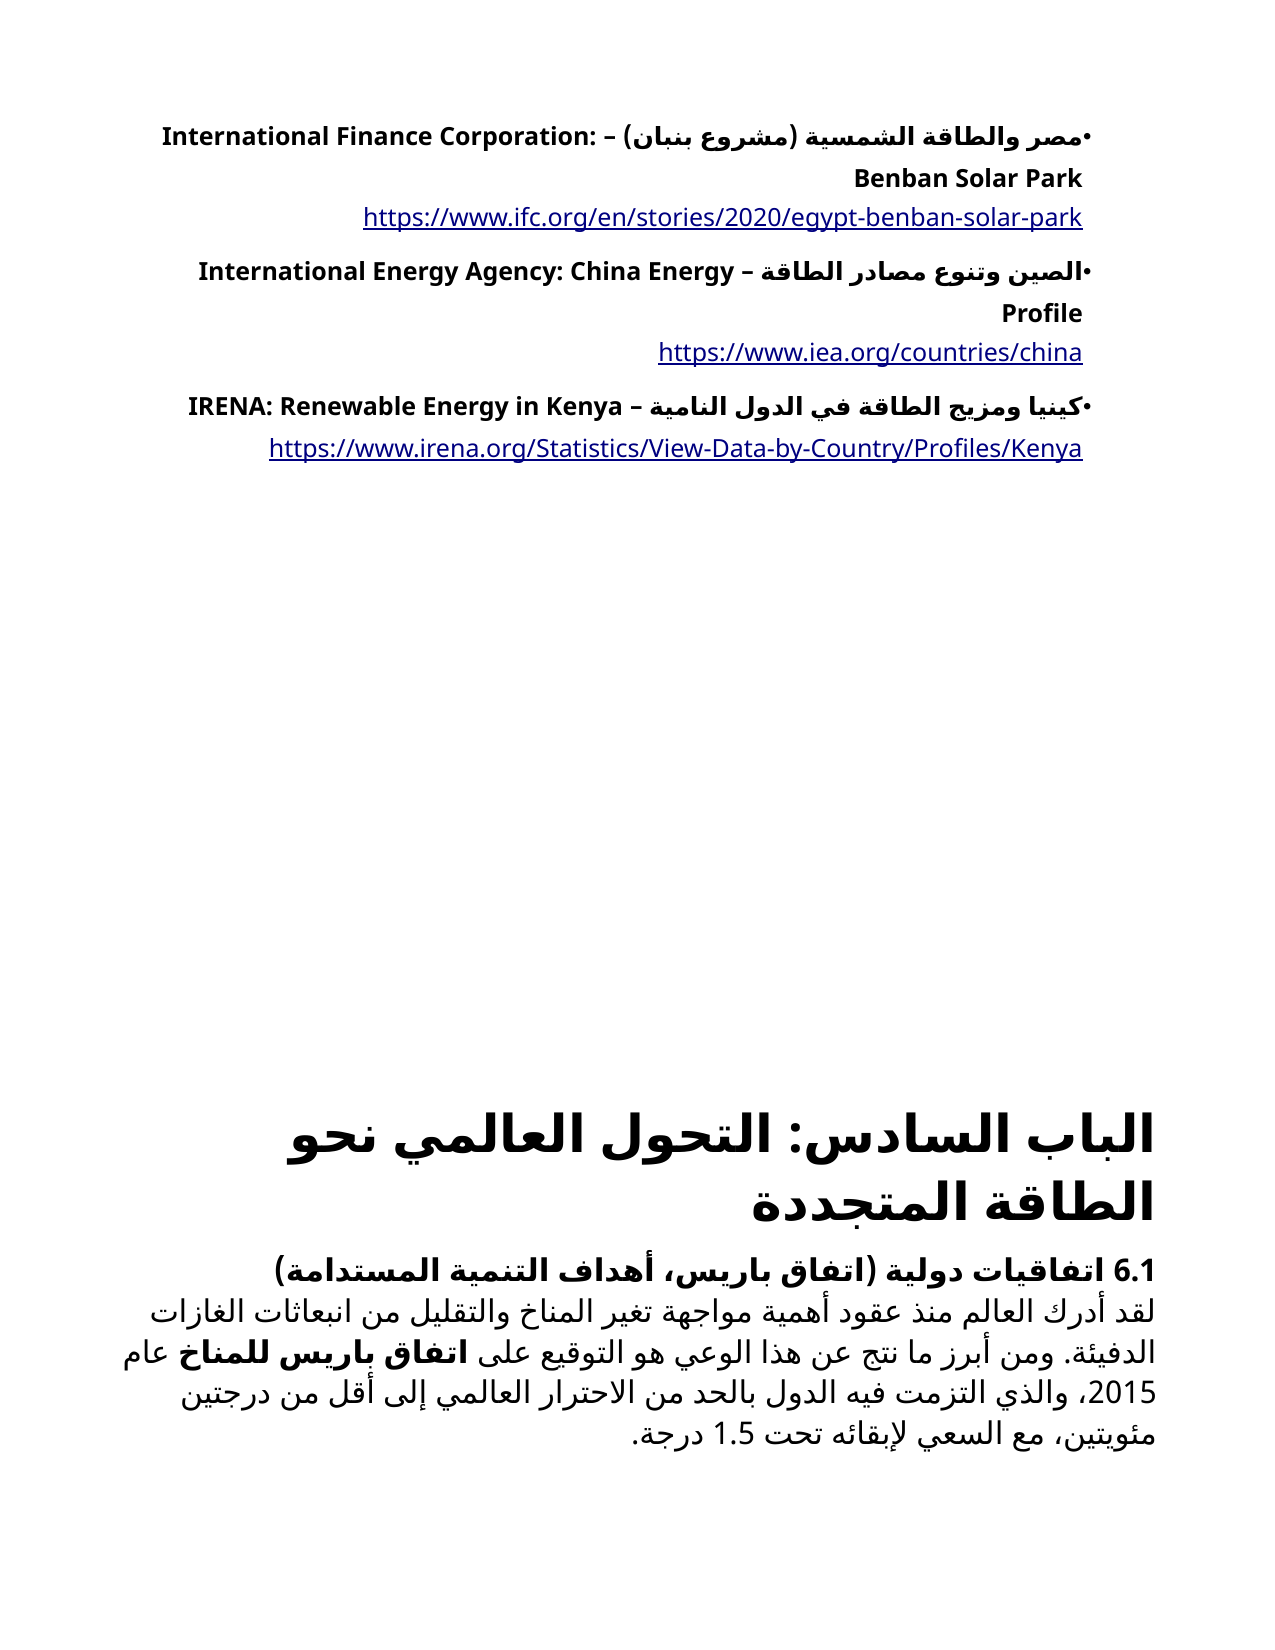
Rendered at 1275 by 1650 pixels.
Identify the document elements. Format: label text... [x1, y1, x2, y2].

list مصر والطاقة الشمسية (مشروع بنبان) – International Finance Corporation: Benban Solar Park https://www.ifc.org/en/stories/2020/egypt-benban-solar-park [118, 118, 1112, 233]
list الصين وتنوع مصادر الطاقة – International Energy Agency: China Energy Profile https://www.iea.org/countries/china [118, 253, 1112, 368]
text لقد أدرك العالم منذ عقود أهمية مواجهة تغير المناخ والتقليل من انبعاثات الغازات الدفيئة. ومن أبرز ما نتج عن هذا الوعي هو التوقيع على اتفاق باريس للمناخ عام 2015، والذي التزمت فيه الدول بالحد من الاحترار العالمي إلى أقل من درجتين مئويتين، مع السعي لإبقائه تحت 1.5 درجة. [118, 1294, 1157, 1457]
subtitle الباب السادس: التحول العالمي نحو الطاقة المتجددة [118, 1105, 1157, 1241]
text 6.1 اتفاقيات دولية (اتفاق باريس، أهداف التنمية المستدامة) [118, 1254, 1157, 1294]
list كينيا ومزيج الطاقة في الدول النامية – IRENA: Renewable Energy in Kenya https://www.irena.org/Statistics/View-Data-by-Country/Profiles/Kenya [118, 388, 1112, 464]
